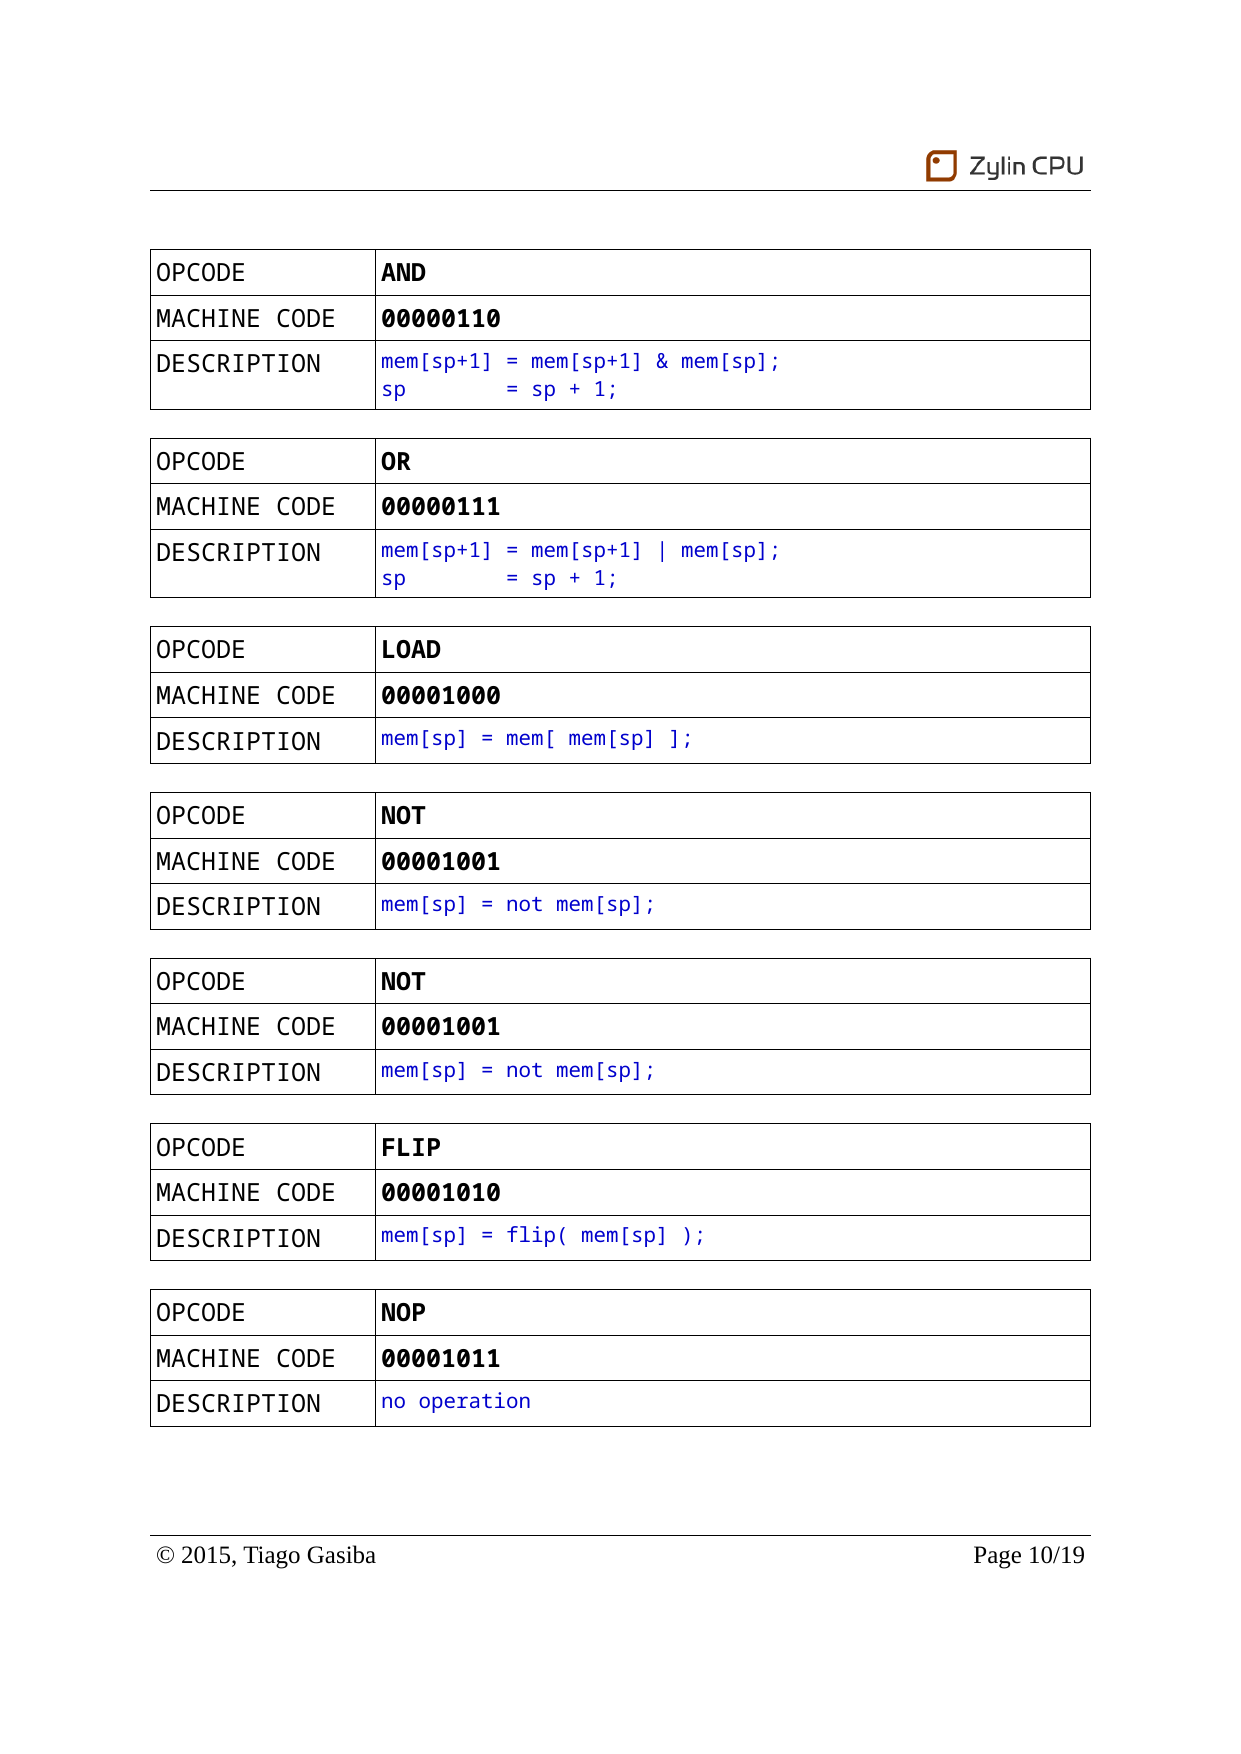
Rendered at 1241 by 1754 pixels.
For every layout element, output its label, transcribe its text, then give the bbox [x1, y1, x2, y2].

table_cell mem[sp+1] = mem[sp+1] & mem[sp]; sp = sp + 1; [376, 341, 1090, 409]
table_cell DESCRIPTION [151, 1050, 375, 1094]
table_header NOT [376, 959, 1090, 1003]
table_cell mem[sp+1] = mem[sp+1] | mem[sp]; sp = sp + 1; [376, 530, 1090, 597]
table_cell 00001000 [376, 673, 1090, 717]
table_cell MACHINE CODE [151, 1004, 375, 1049]
table_cell 00000110 [376, 296, 1090, 340]
table_cell mem[sp] = not mem[sp]; [376, 884, 1090, 929]
table_cell DESCRIPTION [151, 718, 375, 763]
picture [922, 148, 1151, 185]
table_cell no operation [376, 1381, 1090, 1426]
table_cell mem[sp] = flip( mem[sp] ); [376, 1216, 1090, 1260]
table_cell 00001011 [376, 1336, 1090, 1380]
table_cell MACHINE CODE [151, 1170, 375, 1215]
table_header OPCODE [151, 439, 375, 483]
table_cell MACHINE CODE [151, 839, 375, 883]
table_header AND [376, 250, 1090, 295]
table_cell 00001001 [376, 1004, 1090, 1049]
table_cell MACHINE CODE [151, 1336, 375, 1380]
table_header OPCODE [151, 793, 375, 838]
table_header NOP [376, 1290, 1090, 1335]
table_cell DESCRIPTION [151, 341, 375, 409]
table_header LOAD [376, 627, 1090, 672]
table_cell MACHINE CODE [151, 484, 375, 529]
table_header OPCODE [151, 627, 375, 672]
table_cell 00000111 [376, 484, 1090, 529]
table_header OPCODE [151, 1124, 375, 1169]
table_cell 00001001 [376, 839, 1090, 883]
table_header FLIP [376, 1124, 1090, 1169]
table_header OR [376, 439, 1090, 483]
table_header NOT [376, 793, 1090, 838]
table_cell 00001010 [376, 1170, 1090, 1215]
table_cell MACHINE CODE [151, 296, 375, 340]
table_cell DESCRIPTION [151, 1216, 375, 1260]
table_cell DESCRIPTION [151, 884, 375, 929]
table_cell DESCRIPTION [151, 1381, 375, 1426]
table_cell MACHINE CODE [151, 673, 375, 717]
table_header OPCODE [151, 959, 375, 1003]
table_cell DESCRIPTION [151, 530, 375, 597]
table_cell mem[sp] = not mem[sp]; [376, 1050, 1090, 1094]
table_cell mem[sp] = mem[ mem[sp] ]; [376, 718, 1090, 763]
table_header OPCODE [151, 250, 375, 295]
table_header OPCODE [151, 1290, 375, 1335]
